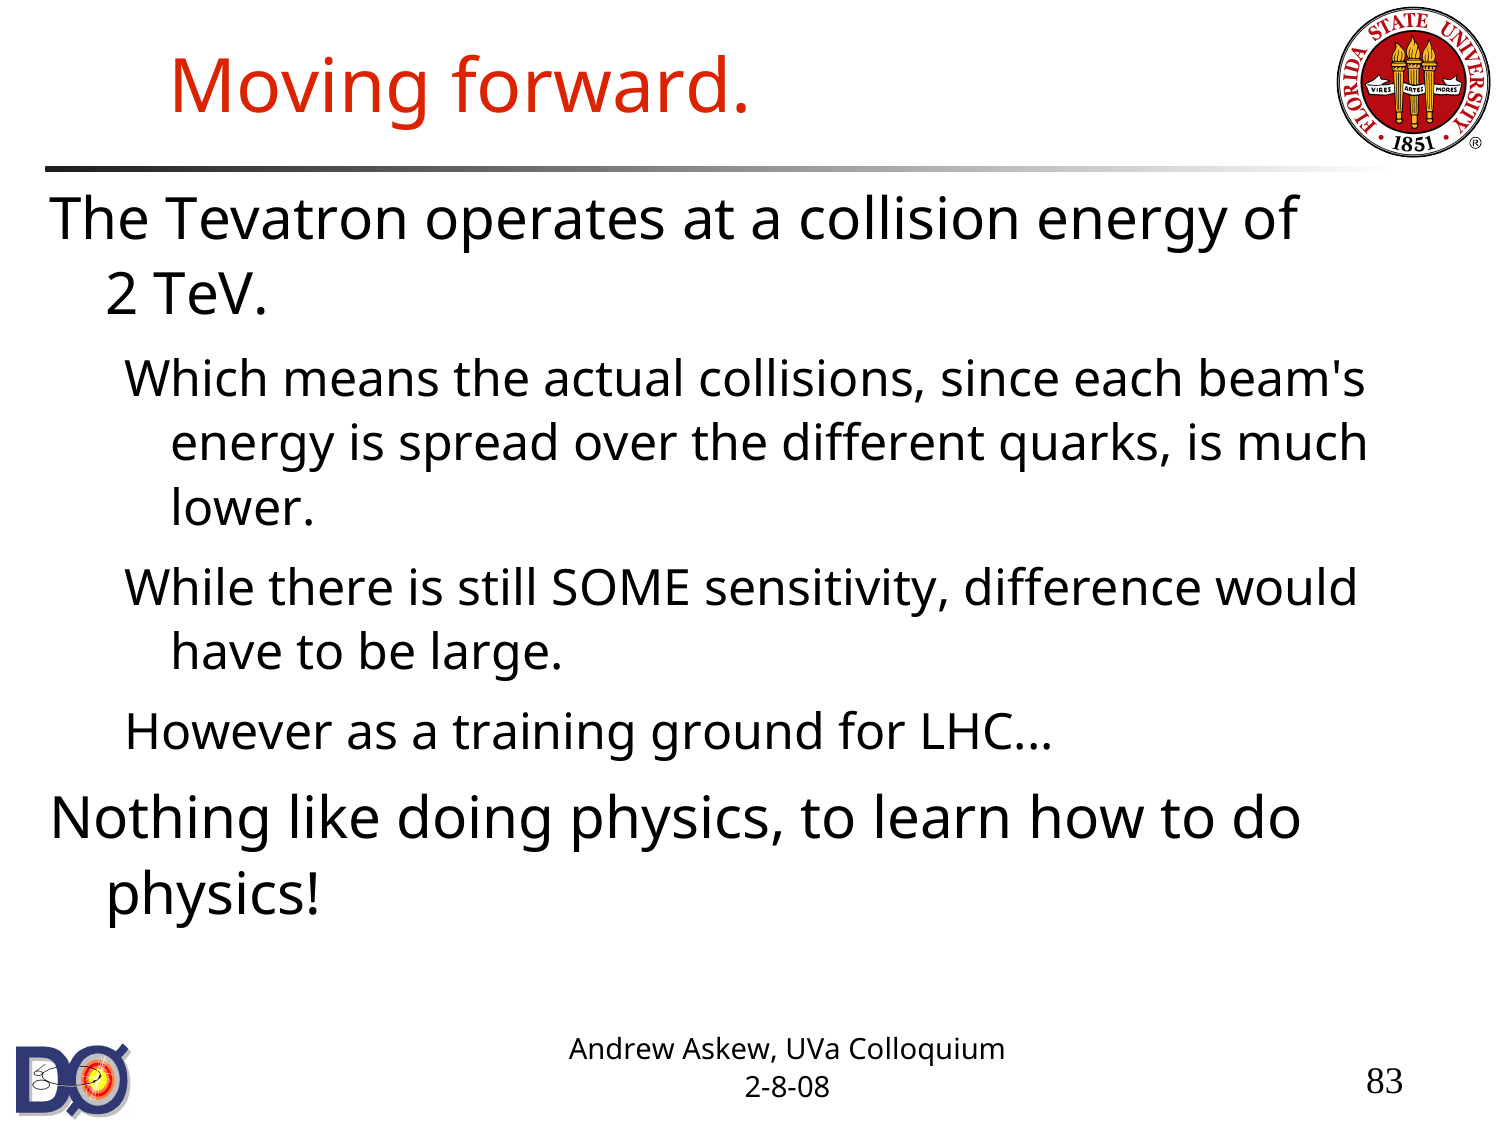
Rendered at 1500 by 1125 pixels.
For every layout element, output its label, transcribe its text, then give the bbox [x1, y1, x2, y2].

title Moving forward. [168, 29, 1313, 137]
picture [9, 1042, 134, 1122]
list The Tevatron operates at a collision energy of 2 TeV. Which means the actual collisions, since each beam's energy is spread over the different quarks, is much lower. While there is still SOME sensitivity, difference would have to be large. However as a training ground for LHC... Nothing like doing physics, to learn how to do physics! [49, 179, 1459, 962]
picture [1335, 5, 1492, 159]
